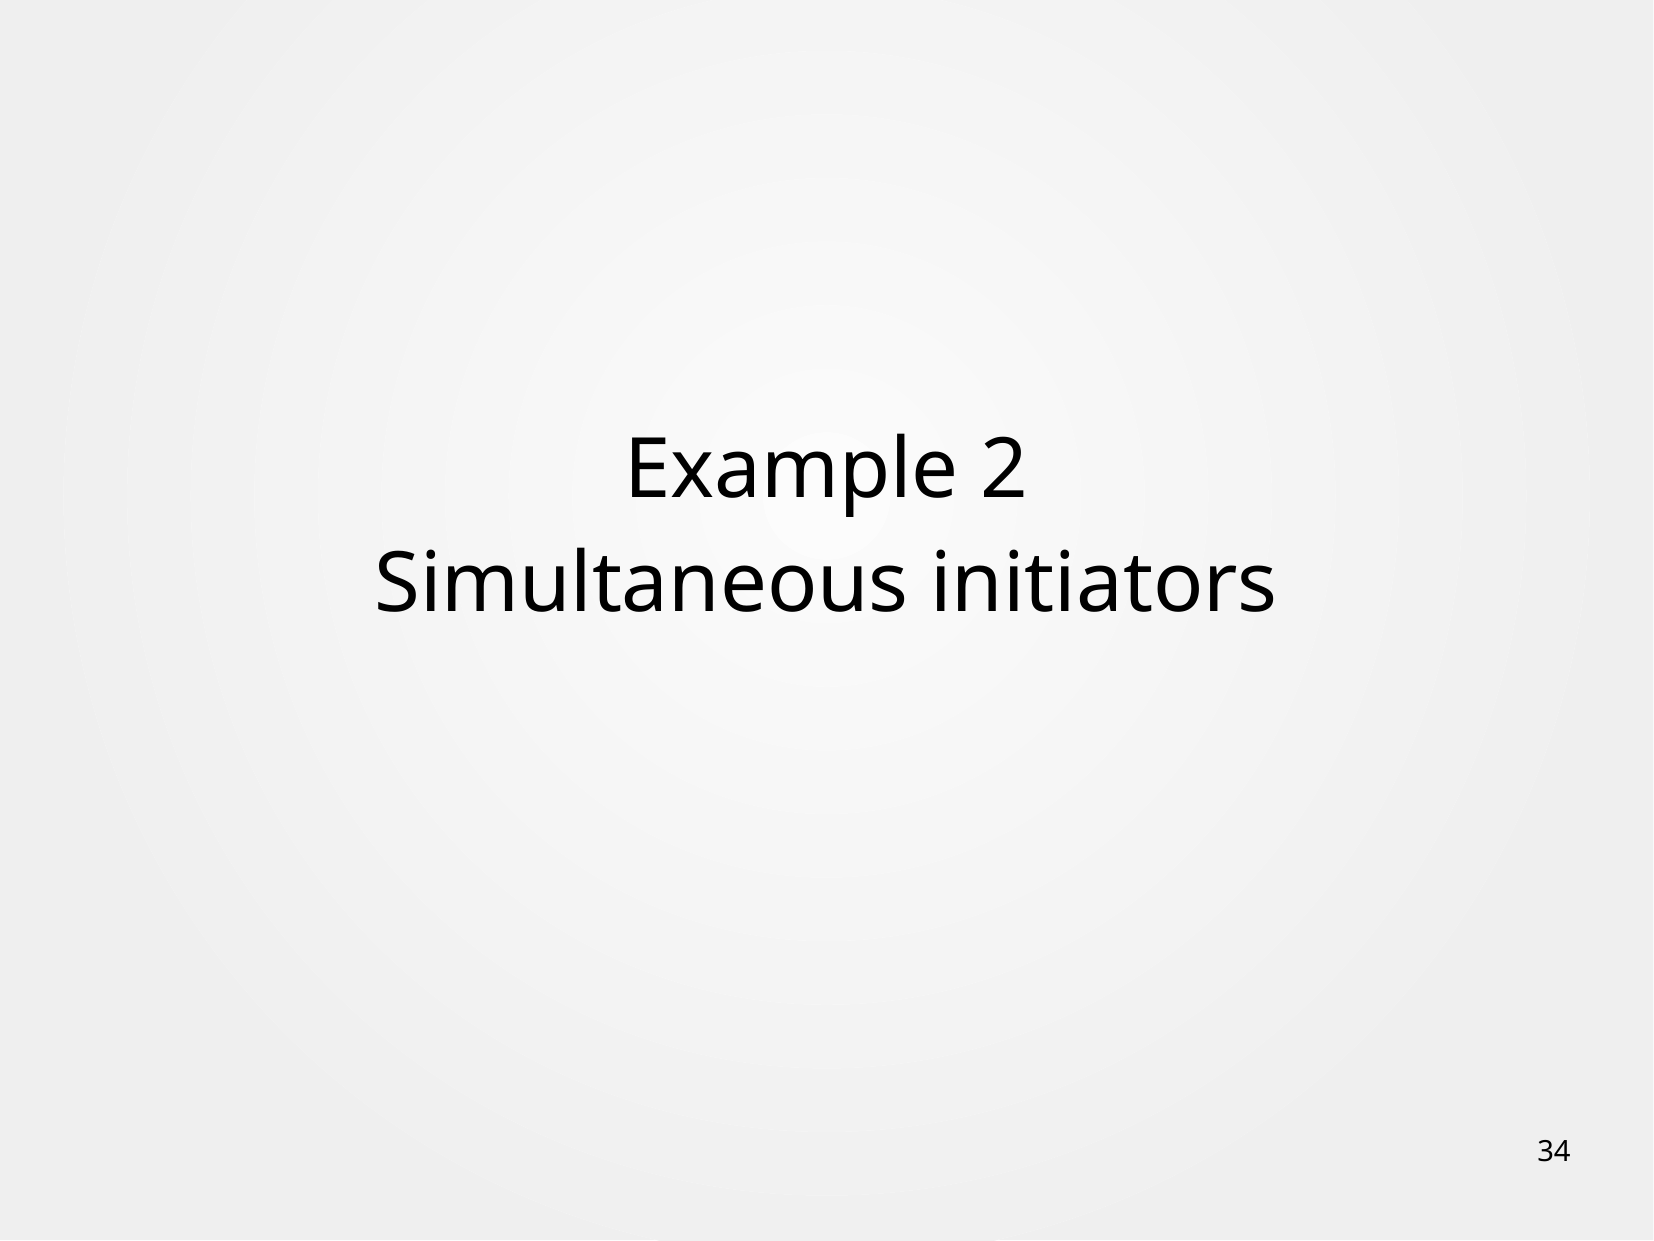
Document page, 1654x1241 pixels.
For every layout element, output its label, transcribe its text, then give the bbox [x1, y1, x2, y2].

subtitle Example 2 Simultaneous initiators [374, 408, 1280, 636]
